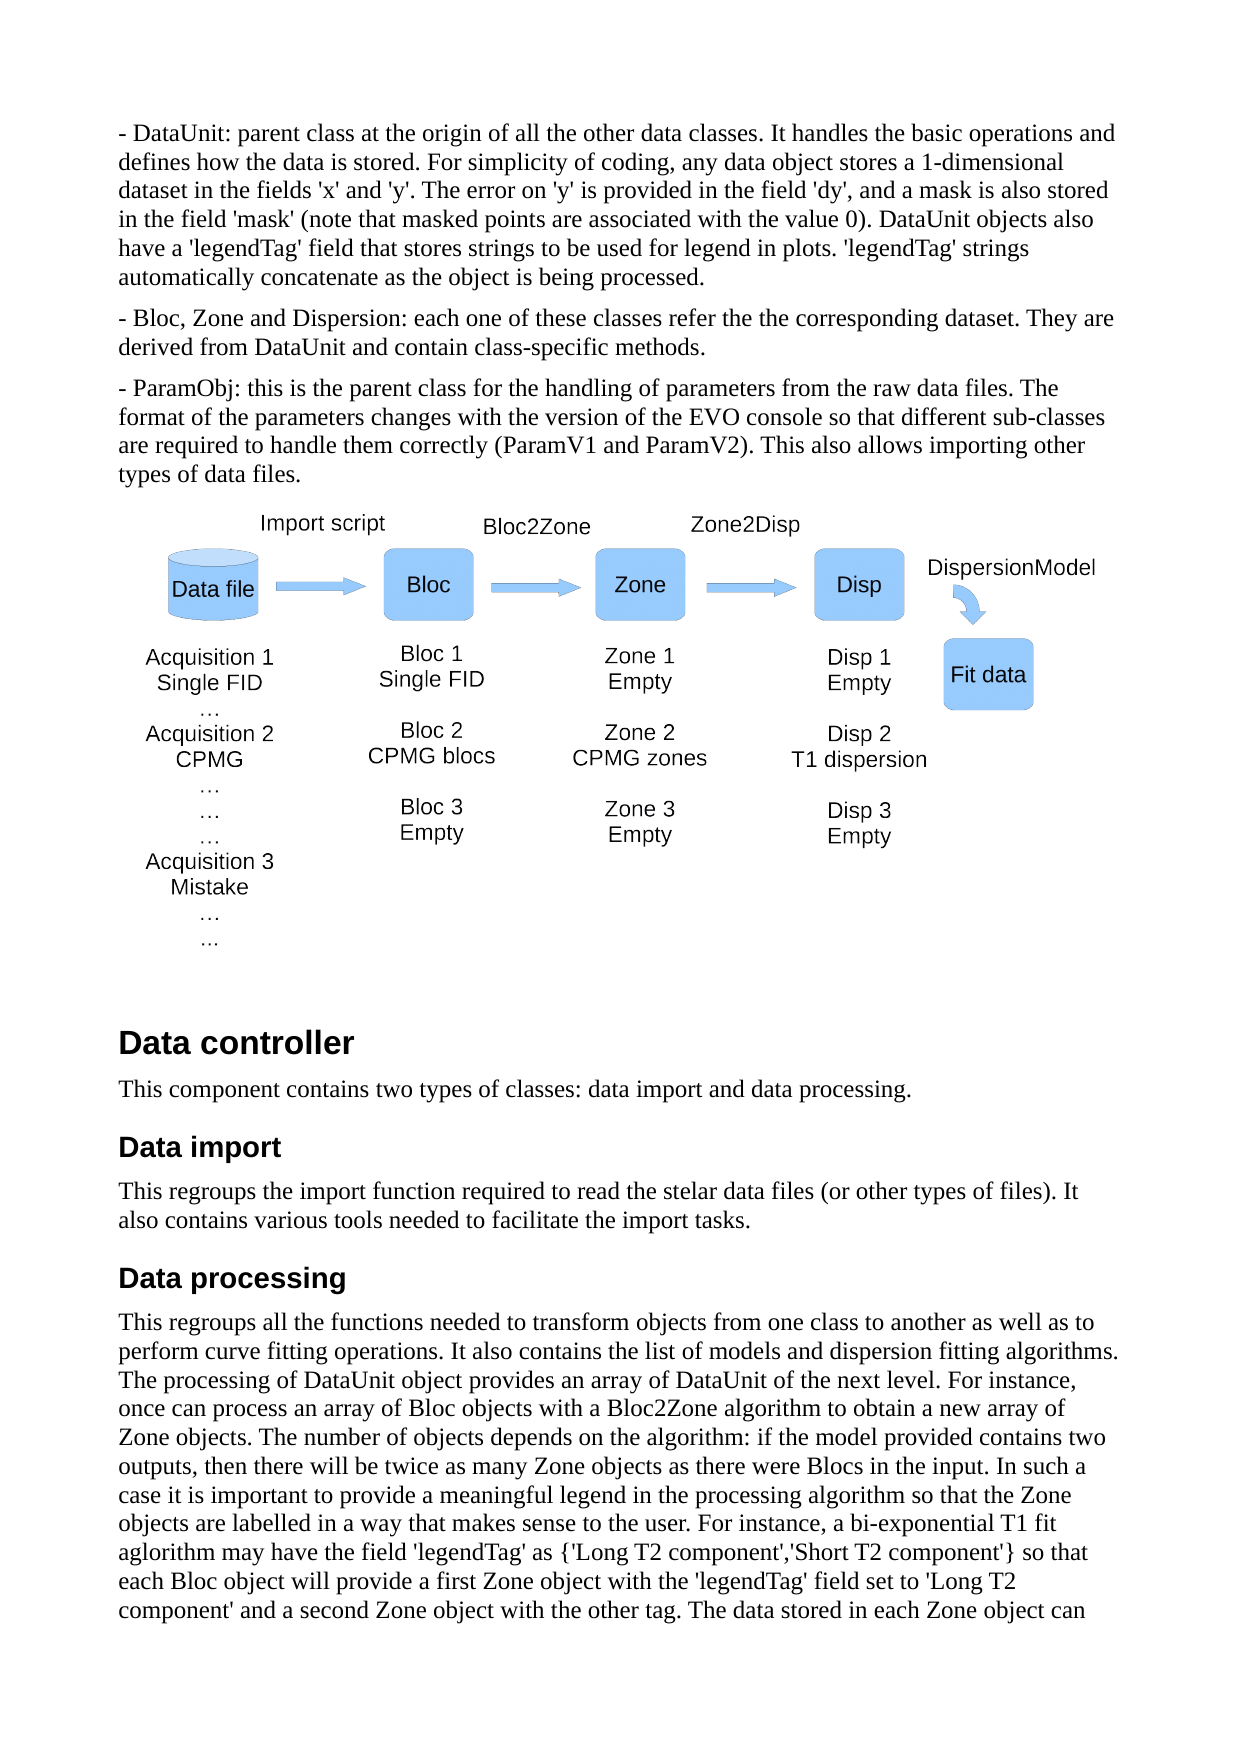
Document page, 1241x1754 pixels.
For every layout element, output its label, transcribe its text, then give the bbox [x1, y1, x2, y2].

subtitle Data controller [118, 1023, 1122, 1062]
text This regroups all the functions needed to transform objects from one class to another as well as to perform curve fitting operations. It also contains the list of models and dispersion fitting algorithms. The processing of DataUnit object provides an array of DataUnit of the next level. For instance, once can process an array of Bloc objects with a Bloc2Zone algorithm to obtain a new array of Zone objects. The number of objects depends on the algorithm: if the model provided contains two outputs, then there will be twice as many Zone objects as there were Blocs in the input. In such a case it is important to provide a meaningful legend in the processing algorithm so that the Zone objects are labelled in a way that makes sense to the user. For instance, a bi-exponential T1 fit aglorithm may have the field 'legendTag' as {'Long T2 component','Short T2 component'} so that each Bloc object will provide a first Zone object with the 'legendTag' field set to 'Long T2 component' and a second Zone object with the other tag. The data stored in each Zone object can [118, 1307, 1122, 1623]
text - Bloc, Zone and Dispersion: each one of these classes refer the the corresponding dataset. They are derived from DataUnit and contain class-specific methods. [118, 303, 1122, 361]
text - DataUnit: parent class at the origin of all the other data classes. It handles the basic operations and defines how the data is stored. For simplicity of coding, any data object stores a 1-dimensional dataset in the fields 'x' and 'y'. The error on 'y' is provided in the field 'dy', and a mask is also stored in the field 'mask' (note that masked points are associated with the value 0). DataUnit objects also have a 'legendTag' field that stores strings to be used for legend in plots. 'legendTag' strings automatically concatenate as the object is being processed. [118, 118, 1122, 291]
text This regroups the import function required to read the stelar data files (or other types of files). It also contains various tools needed to facilitate the import tasks. [118, 1176, 1122, 1234]
picture [118, 627, 1123, 962]
subtitle Data import [118, 1130, 1122, 1164]
text - ParamObj: this is the parent class for the handling of parameters from the raw data files. The format of the parameters changes with the version of the EVO console so that different sub-classes are required to handle them correctly (ParamV1 and ParamV2). This also allows importing other types of data files. [118, 373, 1122, 488]
text This component contains two types of classes: data import and data processing. [118, 1074, 1122, 1103]
subtitle Data processing [118, 1261, 1122, 1295]
